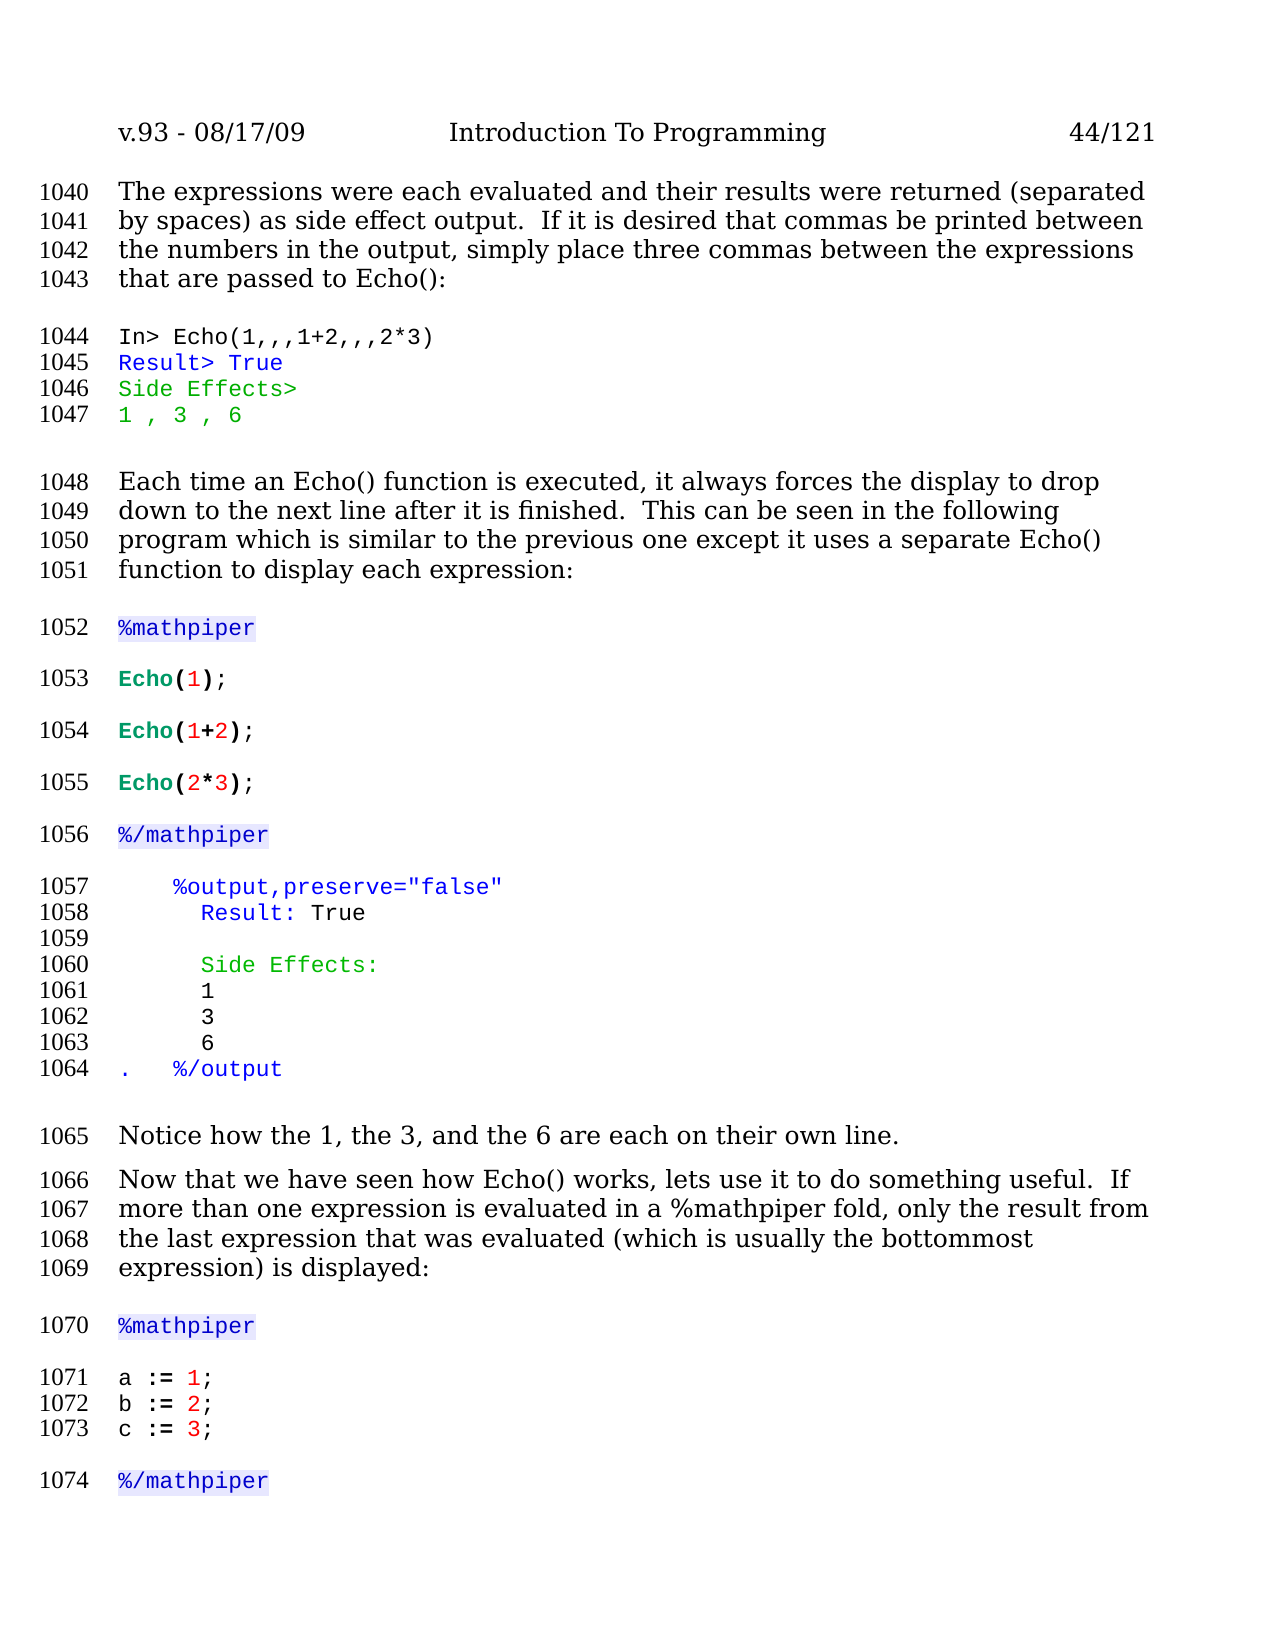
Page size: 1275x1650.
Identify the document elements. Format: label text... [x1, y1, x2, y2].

text Side Effects> [118, 377, 1157, 403]
text Side Effects: [118, 953, 1157, 979]
text %mathpiper [118, 616, 1157, 642]
text %/mathpiper [118, 1470, 1157, 1496]
text a := 1; [118, 1366, 1157, 1392]
text 6 [118, 1031, 1157, 1057]
text 1 , 3 , 6 [118, 403, 1157, 429]
text %/mathpiper [118, 823, 1157, 849]
text The expressions were each evaluated and their results were returned (separated by spaces) as side effect output. If it is desired that commas be printed between the numbers in the output, simply place three commas between the expressions that are passed to Echo(): [118, 177, 1157, 293]
text 3 [118, 1005, 1157, 1031]
text Echo(2*3); [118, 772, 1157, 797]
text %output,preserve="false" [118, 875, 1157, 901]
text . %/output [118, 1057, 1157, 1083]
text Echo(1+2); [118, 720, 1157, 746]
text Each time an Echo() function is executed, it always forces the display to drop down to the next line after it is finished. This can be seen in the following program which is similar to the previous one except it uses a separate Echo() function to display each expression: [118, 467, 1157, 584]
text c := 3; [118, 1418, 1157, 1444]
text Notice how the 1, the 3, and the 6 are each on their own line. [118, 1121, 1157, 1150]
text Echo(1); [118, 668, 1157, 694]
text %mathpiper [118, 1314, 1157, 1340]
text b := 2; [118, 1392, 1157, 1418]
text Result> True [118, 351, 1157, 377]
text Result: True [118, 901, 1157, 927]
text In> Echo(1,,,1+2,,,2*3) [118, 325, 1157, 351]
text 1 [118, 979, 1157, 1005]
text Now that we have seen how Echo() works, lets use it to do something useful. If more than one expression is evaluated in a %mathpiper fold, only the result from the last expression that was evaluated (which is usually the bottommost expression) is displayed: [118, 1165, 1157, 1282]
